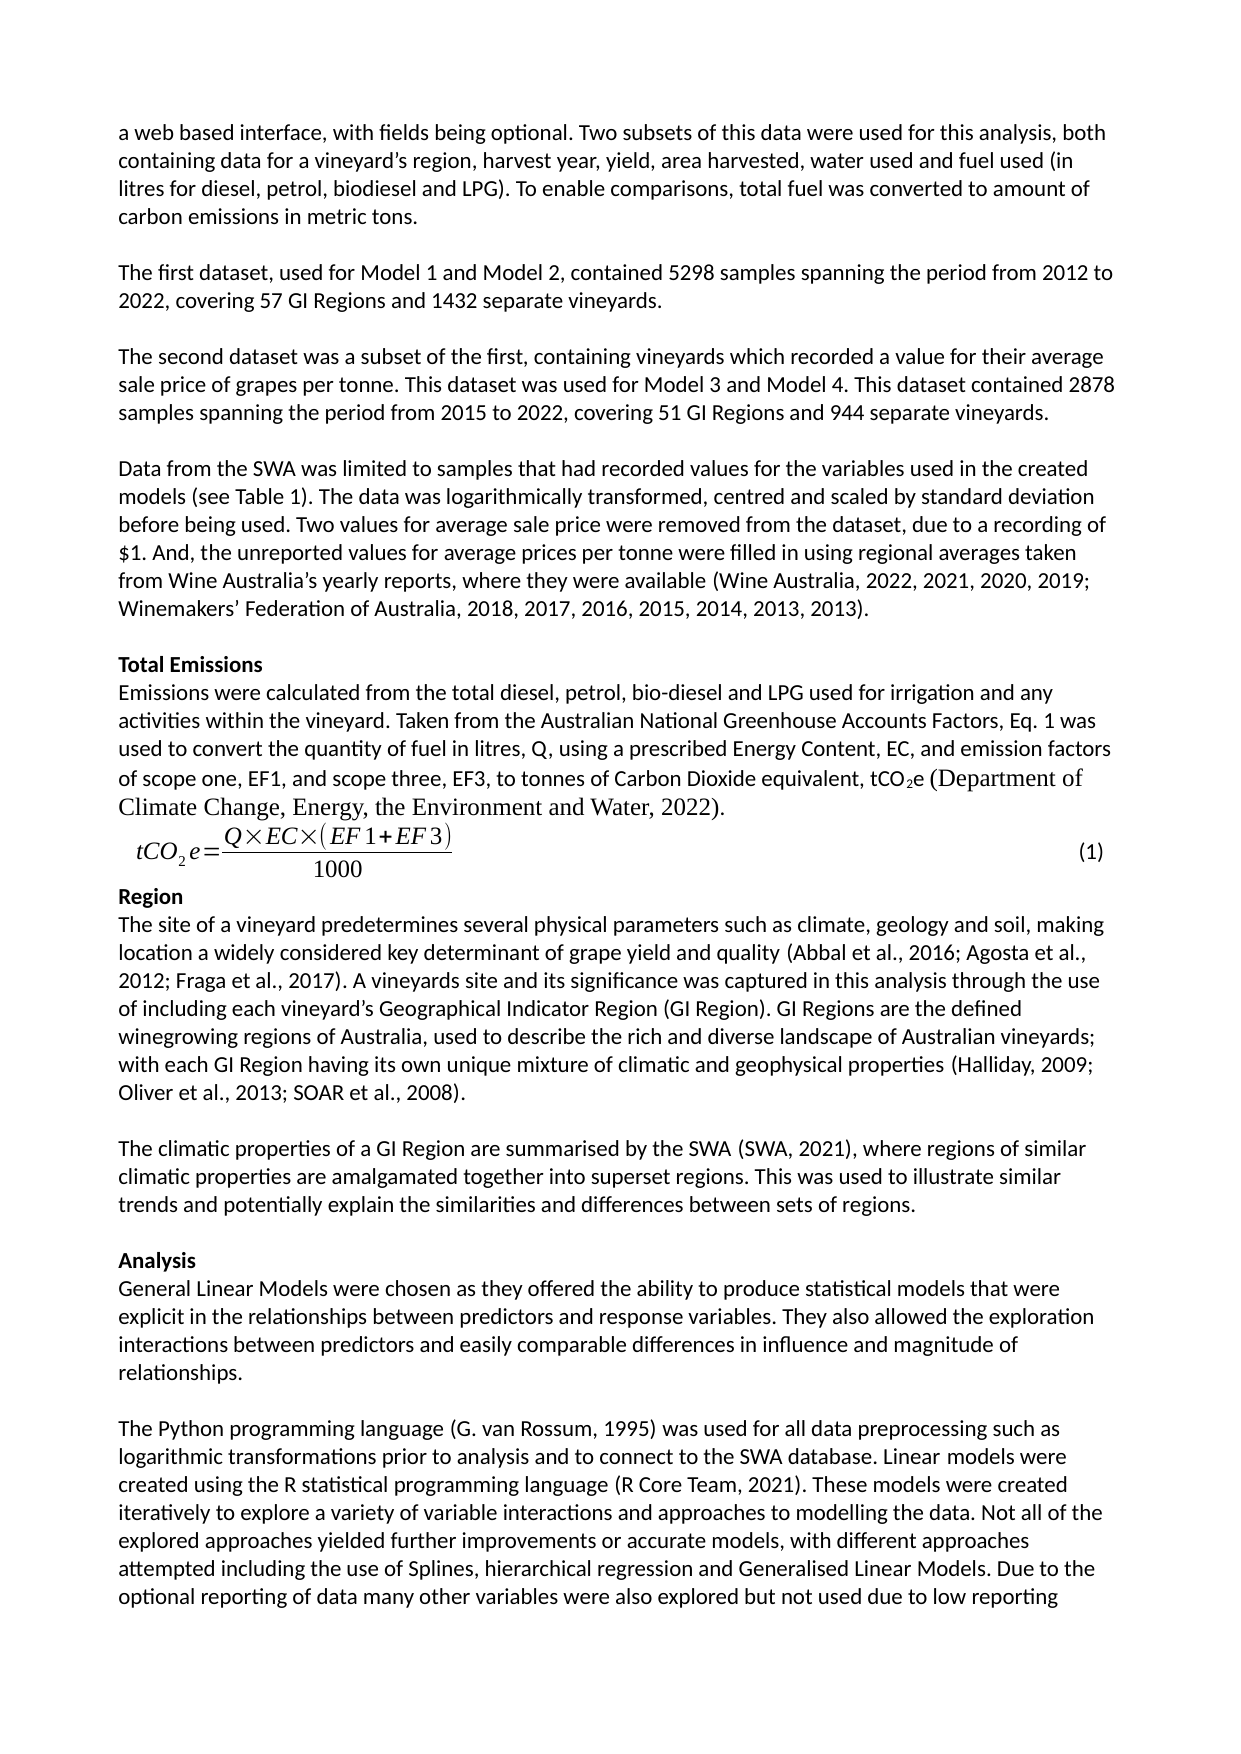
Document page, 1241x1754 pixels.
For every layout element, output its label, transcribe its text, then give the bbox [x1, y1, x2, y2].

list Total Emissions [118, 651, 1122, 678]
list Analysis [118, 1246, 1122, 1274]
list The climatic properties of a GI Region are summarised by the SWA (SWA, 2021), where regions of similar climatic properties are amalgamated together into superset regions. This was used to illustrate similar trends and potentially explain the similarities and differences between sets of regions. [118, 1134, 1122, 1218]
list a web based interface, with fields being optional. Two subsets of this data were used for this analysis, both containing data for a vineyard’s region, harvest year, yield, area harvested, water used and fuel used (in litres for diesel, petrol, biodiesel and LPG). To enable comparisons, total fuel was converted to amount of carbon emissions in metric tons. [118, 118, 1122, 230]
list The Python programming language (G. van Rossum, 1995) was used for all data preprocessing such as logarithmic transformations prior to analysis and to connect to the SWA database. Linear models were created using the R statistical programming language (R Core Team, 2021). These models were created iteratively to explore a variety of variable interactions and approaches to modelling the data. Not all of the explored approaches yielded further improvements or accurate models, with different approaches attempted including the use of Splines, hierarchical regression and Generalised Linear Models. Due to the optional reporting of data many other variables were also explored but not used due to low reporting [118, 1414, 1122, 1611]
list The second dataset was a subset of the first, containing vineyards which recorded a value for their average sale price of grapes per tonne. This dataset was used for Model 3 and Model 4. This dataset contained 2878 samples spanning the period from 2015 to 2022, covering 51 GI Regions and 944 separate vineyards. [118, 342, 1122, 426]
list Region [118, 882, 1122, 910]
list Data from the SWA was limited to samples that had recorded values for the variables used in the created models (see Table 1). The data was logarithmically transformed, centred and scaled by standard deviation before being used. Two values for average sale price were removed from the dataset, due to a recording of $1. And, the unreported values for average prices per tonne were filled in using regional averages taken from Wine Australia’s yearly reports, where they were available (Wine Australia, 2022, 2021, 2020, 2019; Winemakers’ Federation of Australia, 2018, 2017, 2016, 2015, 2014, 2013, 2013). [118, 454, 1122, 622]
list The site of a vineyard predetermines several physical parameters such as climate, geology and soil, making location a widely considered key determinant of grape yield and quality (Abbal et al., 2016; Agosta et al., 2012; Fraga et al., 2017). A vineyards site and its significance was captured in this analysis through the use of including each vineyard’s Geographical Indicator Region (GI Region). GI Regions are the defined winegrowing regions of Australia, used to describe the rich and diverse landscape of Australian vineyards; with each GI Region having its own unique mixture of climatic and geophysical properties (Halliday, 2009; Oliver et al., 2013; SOAR et al., 2008). [118, 910, 1122, 1106]
list (1) [118, 821, 1122, 882]
list General Linear Models were chosen as they offered the ability to produce statistical models that were explicit in the relationships between predictors and response variables. They also allowed the exploration interactions between predictors and easily comparable differences in influence and magnitude of relationships. [118, 1274, 1122, 1386]
list Emissions were calculated from the total diesel, petrol, bio-diesel and LPG used for irrigation and any activities within the vineyard. Taken from the Australian National Greenhouse Accounts Factors, Eq. 1 was used to convert the quantity of fuel in litres, Q, using a prescribed Energy Content, EC, and emission factors of scope one, EF1, and scope three, EF3, to tonnes of Carbon Dioxide equivalent, tCO2e (Department of Climate Change, Energy, the Environment and Water, 2022). [118, 678, 1122, 821]
list The first dataset, used for Model 1 and Model 2, contained 5298 samples spanning the period from 2012 to 2022, covering 57 GI Regions and 1432 separate vineyards. [118, 258, 1122, 314]
